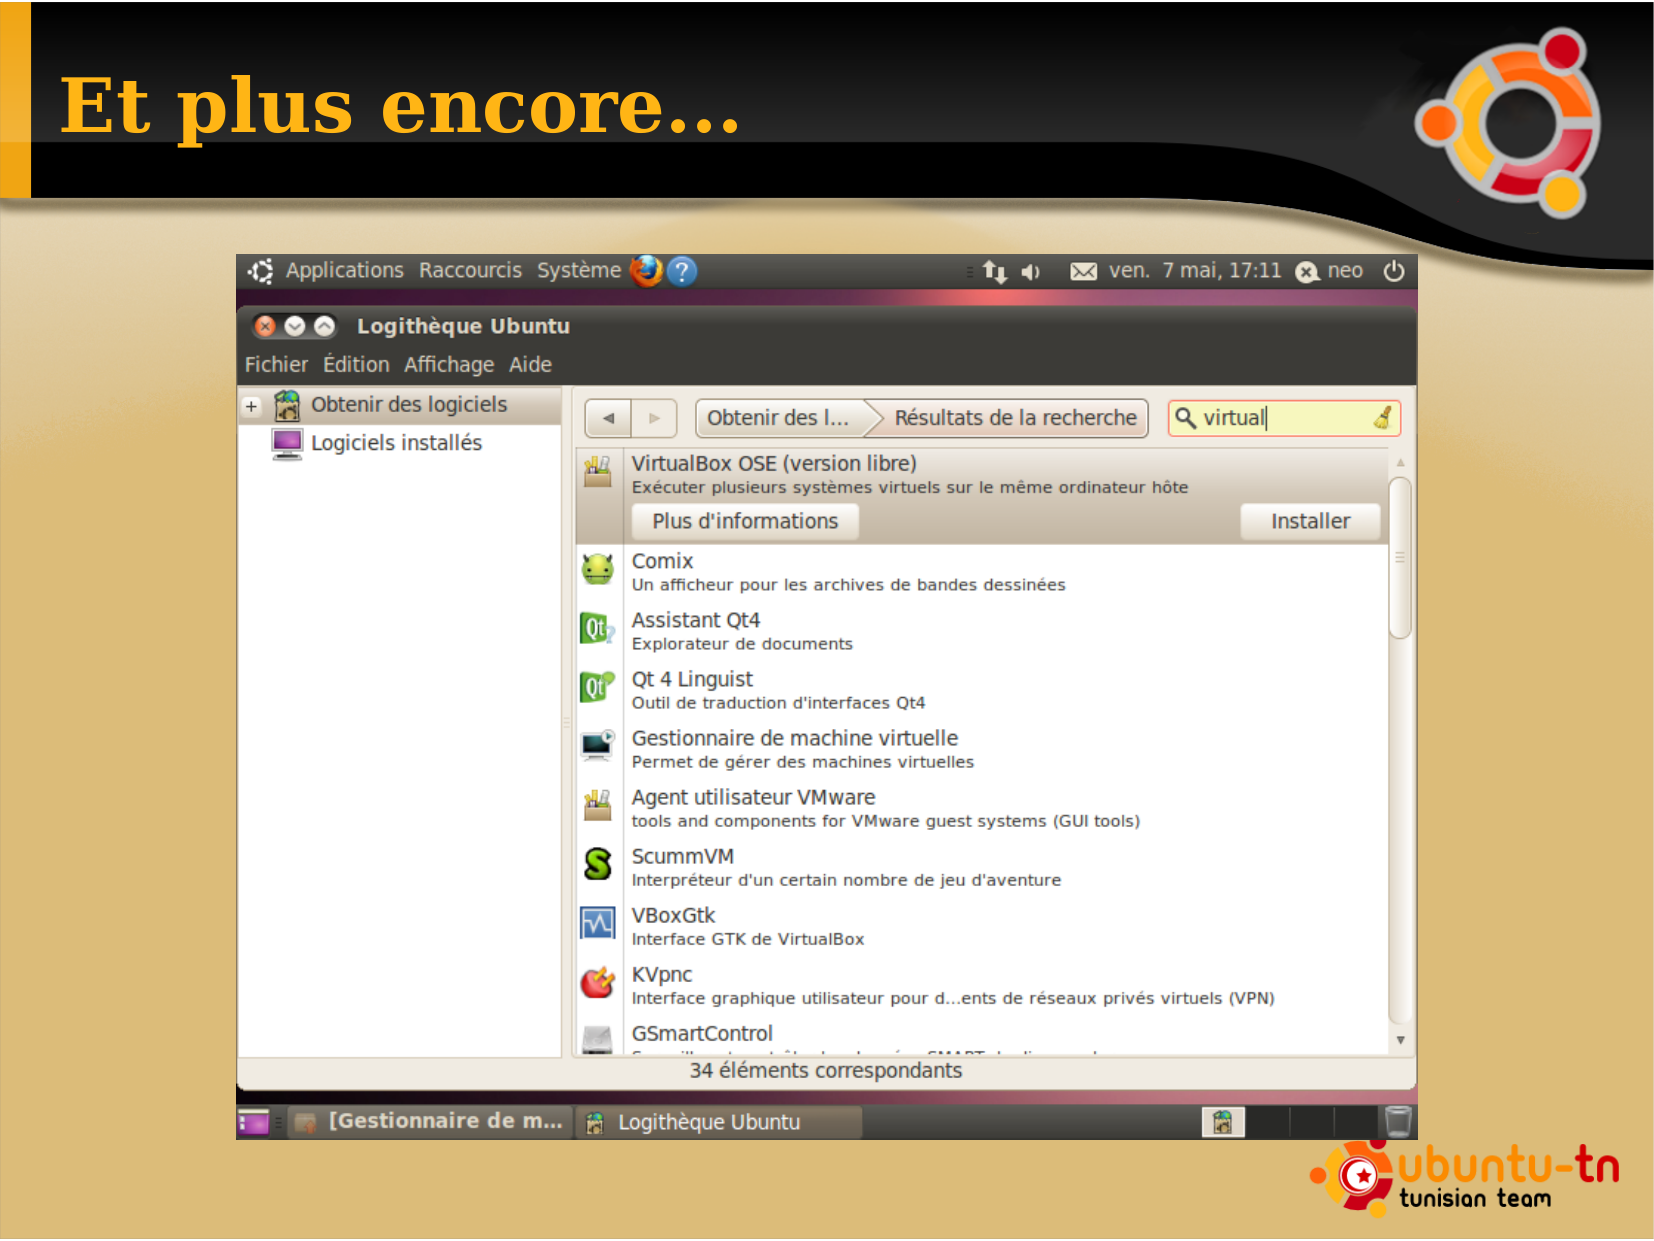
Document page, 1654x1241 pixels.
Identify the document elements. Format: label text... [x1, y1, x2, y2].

title Et plus encore... [59, 9, 1447, 202]
picture [0, 0, 1654, 1241]
